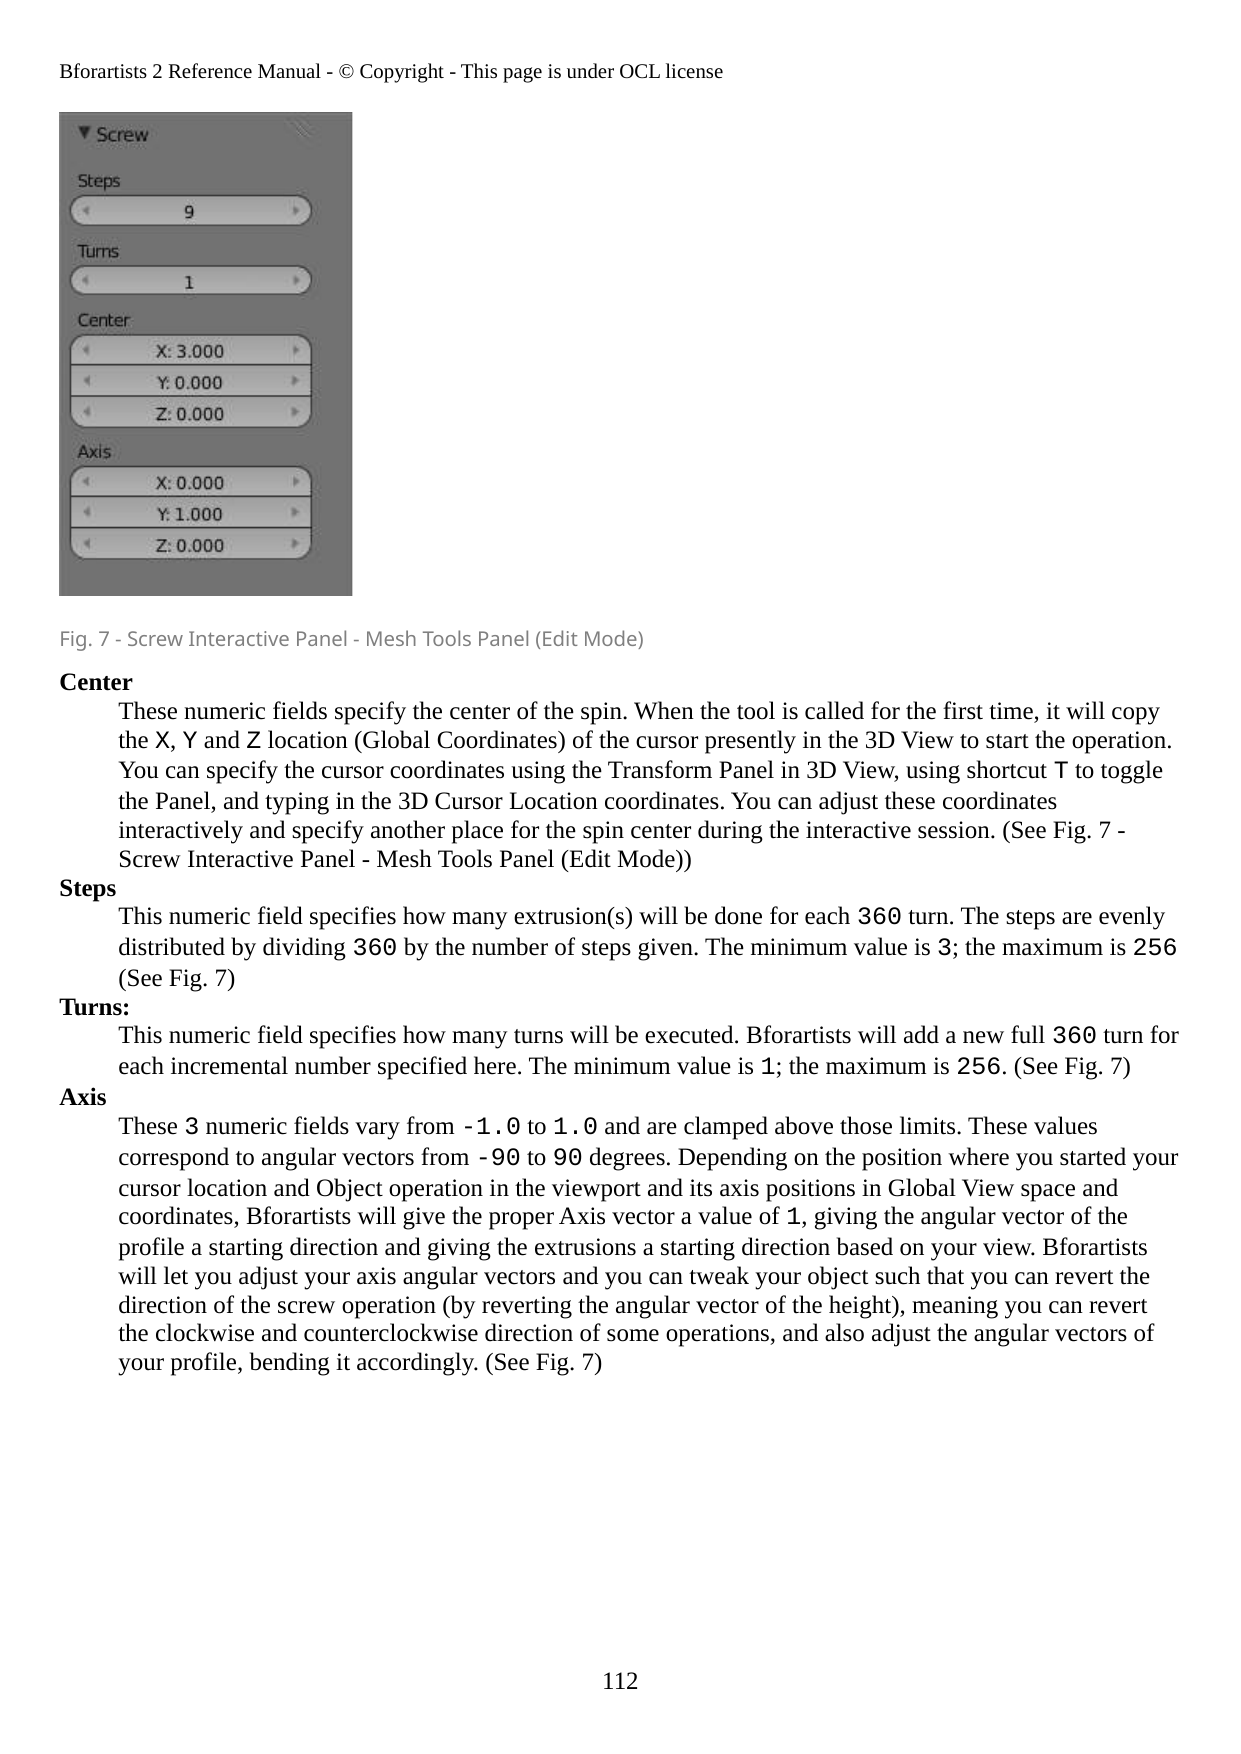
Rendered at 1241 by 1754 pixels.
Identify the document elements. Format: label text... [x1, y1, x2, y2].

text Fig. 7 - Screw Interactive Panel - Mesh Tools Panel (Edit Mode) [59, 621, 1181, 653]
subtitle Steps [59, 873, 1181, 901]
subtitle Turns: [59, 992, 1181, 1021]
list These 3 numeric fields vary from -1.0 to 1.0 and are clamped above those limits. These values correspond to angular vectors from -90 to 90 degrees. Depending on the position where you started your cursor location and Object operation in the viewport and its axis positions in Global View space and coordinates, Bforartists will give the proper Axis vector a value of 1, giving the angular vector of the profile a starting direction and giving the extrusions a starting direction based on your view. Bforartists will let you adjust your axis angular vectors and you can tweak your object such that you can revert the direction of the screw operation (by reverting the angular vector of the height), meaning you can revert the clockwise and counterclockwise direction of some operations, and also adjust the angular vectors of your profile, bending it accordingly. (See Fig. 7) [118, 1111, 1181, 1376]
subtitle Center [59, 667, 1181, 696]
list This numeric field specifies how many extrusion(s) will be done for each 360 turn. The steps are evenly distributed by dividing 360 by the number of steps given. The minimum value is 3; the maximum is 256 (See Fig. 7) [118, 901, 1181, 992]
list This numeric field specifies how many turns will be executed. Bforartists will add a new full 360 turn for each incremental number specified here. The minimum value is 1; the maximum is 256. (See Fig. 7) [118, 1021, 1181, 1082]
picture [59, 112, 353, 596]
subtitle Axis [59, 1082, 1181, 1111]
list These numeric fields specify the center of the spin. When the tool is called for the first time, it will copy the X, Y and Z location (Global Coordinates) of the cursor presently in the 3D View to start the operation. You can specify the cursor coordinates using the Transform Panel in 3D View, using shortcut T to toggle the Panel, and typing in the 3D Cursor Location coordinates. You can adjust these coordinates interactively and specify another place for the spin center during the interactive session. (See Fig. 7 - Screw Interactive Panel - Mesh Tools Panel (Edit Mode)) [118, 696, 1181, 873]
